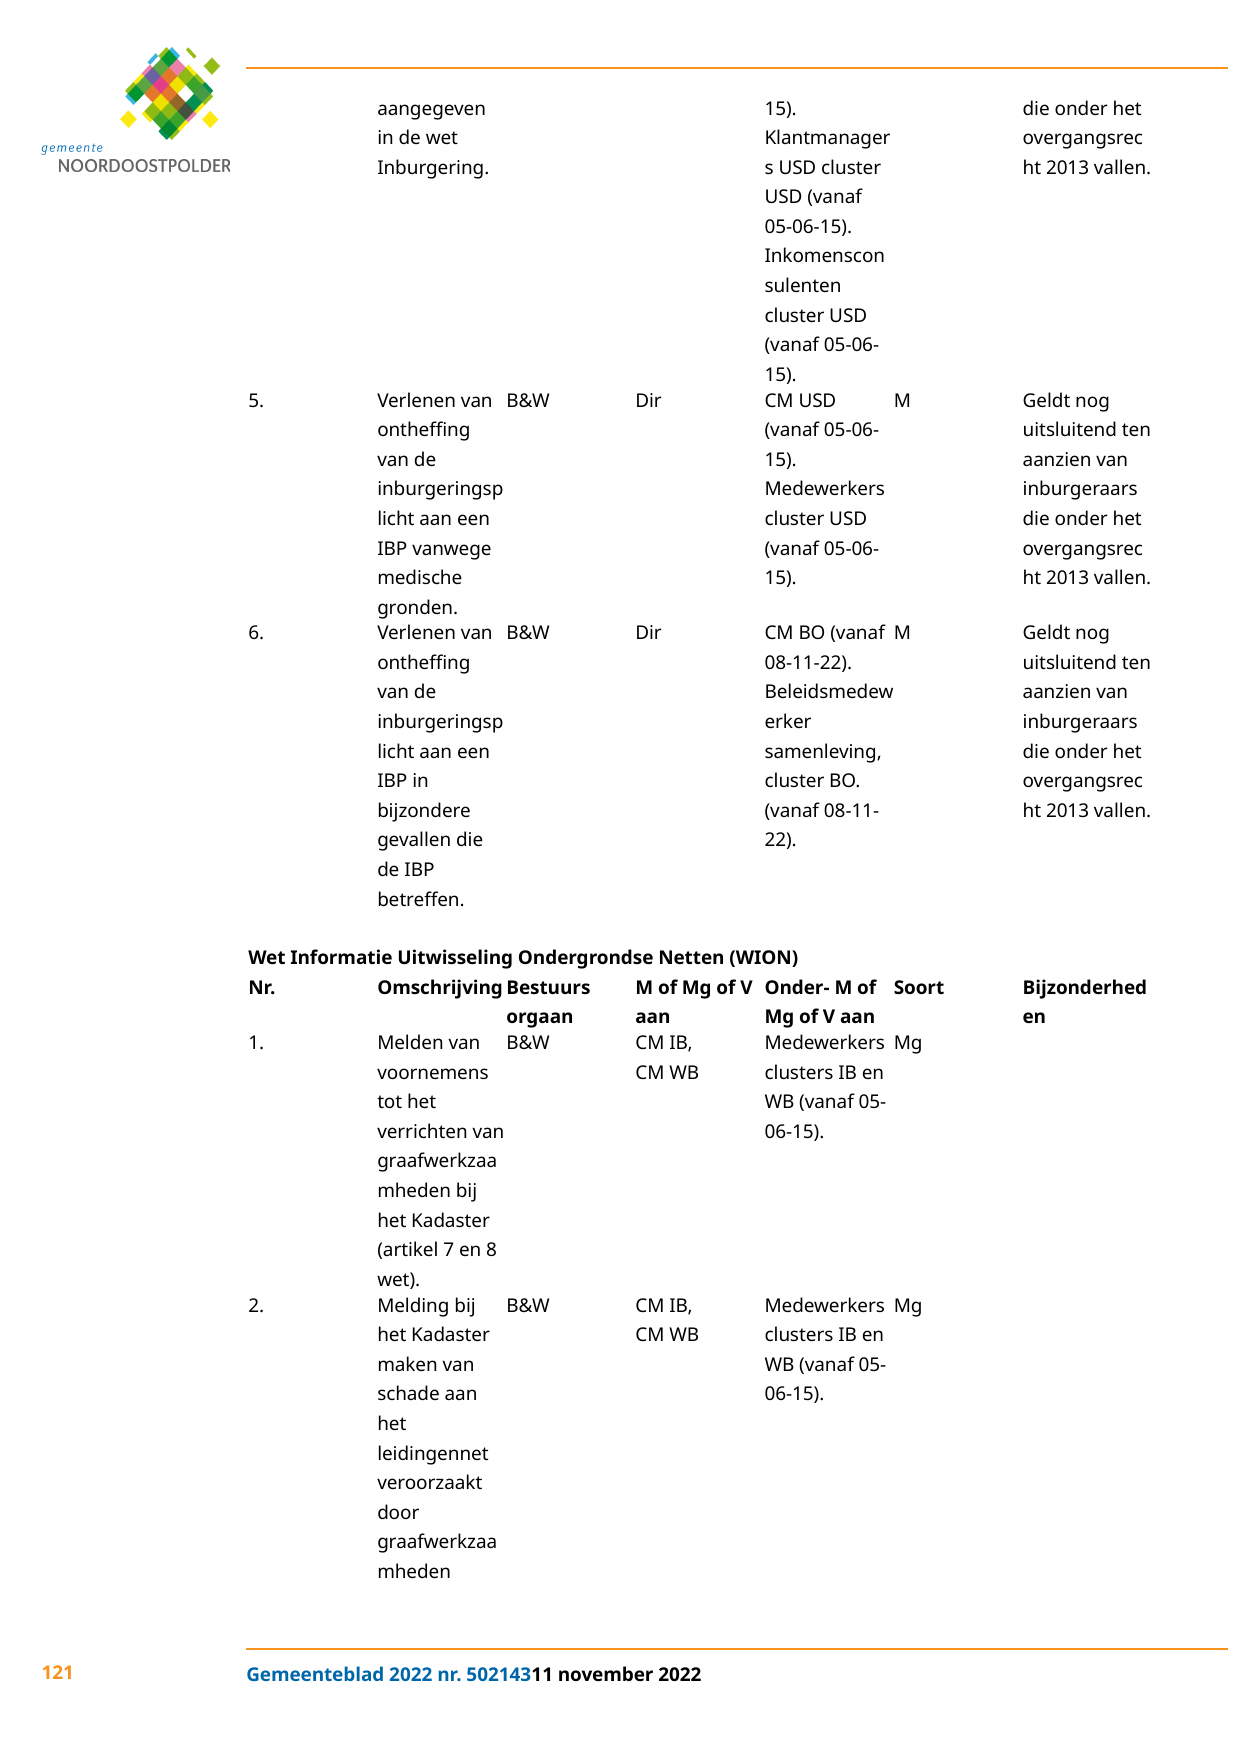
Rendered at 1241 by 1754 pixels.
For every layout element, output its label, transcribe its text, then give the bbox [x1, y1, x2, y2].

table_header Onder- M of Mg of V aan [764, 974, 893, 1029]
table_cell B&W [506, 1292, 635, 1584]
table_cell Melden van voornemens tot het verrichten van graafwerkzaamheden bij het Kadaster (artikel 7 en 8 wet). [377, 1029, 506, 1292]
table_cell Geldt nog uitsluitend ten aanzien van inburgeraars die onder het overgangsrecht 2013 vallen. [1023, 620, 1152, 912]
table_cell Melding bij het Kadaster maken van schade aan het leidingennet veroorzaakt door graafwerkzaamheden [377, 1292, 506, 1584]
table_cell Medewerkers clusters IB en WB (vanaf 05-06-15). [764, 1292, 893, 1584]
table_cell B&W [506, 1029, 635, 1292]
table_cell [1023, 1292, 1152, 1584]
table_cell CM IB, CM WB [635, 1292, 764, 1584]
table_cell [506, 95, 635, 387]
table_cell Geldt nog uitsluitend ten aanzien van inburgeraars die onder het overgangsrecht 2013 vallen. [1023, 387, 1152, 619]
table_header M of Mg of V aan [635, 974, 764, 1029]
table_cell [894, 95, 1022, 387]
table_header Bestuurs orgaan [506, 974, 635, 1029]
table_cell 6. [248, 620, 377, 912]
table_header Nr. [248, 974, 377, 1029]
text Wet Informatie Uitwisseling Ondergrondse Netten (WION) [248, 944, 1152, 970]
table_cell M [894, 387, 1022, 619]
table_cell Medewerkers clusters IB en WB (vanaf 05-06-15). [764, 1029, 893, 1292]
table_cell 2. [248, 1292, 377, 1584]
table_cell Verlenen van ontheffing van de inburgeringsplicht aan een IBP vanwege medische gronden. [377, 387, 506, 619]
table_header Omschrijving [377, 974, 506, 1029]
table_cell B&W [506, 620, 635, 912]
table_cell aangegeven in de wet Inburgering. [377, 95, 506, 387]
table_cell 5. [248, 387, 377, 619]
table_cell [248, 95, 377, 387]
table_cell CM BO (vanaf 08-11-22). Beleidsmedewerker samenleving, cluster BO.(vanaf 08-11-22). [764, 620, 893, 912]
table_header Bijzonderheden [1023, 974, 1152, 1029]
table_header Soort [894, 974, 1022, 1029]
table_cell Dir [635, 620, 764, 912]
table_cell Verlenen van ontheffing van de inburgeringsplicht aan een IBP in bijzondere gevallen die de IBP betreffen. [377, 620, 506, 912]
table_cell B&W [506, 387, 635, 619]
table_cell [1023, 1029, 1152, 1292]
table_cell M [894, 620, 1022, 912]
picture [41, 47, 231, 172]
table_cell die onder het overgangsrecht 2013 vallen. [1023, 95, 1152, 387]
table_cell Dir [635, 387, 764, 619]
table_cell Mg [894, 1029, 1022, 1292]
table_cell 15). Klantmanagers USD cluster USD (vanaf 05-06-15). Inkomensconsulenten cluster USD (vanaf 05-06-15). [764, 95, 893, 387]
table_cell CM IB, CM WB [635, 1029, 764, 1292]
table_cell [635, 95, 764, 387]
table_cell CM USD (vanaf 05-06-15). Medewerkers cluster USD (vanaf 05-06-15). [764, 387, 893, 619]
table_cell 1. [248, 1029, 377, 1292]
table_cell Mg [894, 1292, 1022, 1584]
